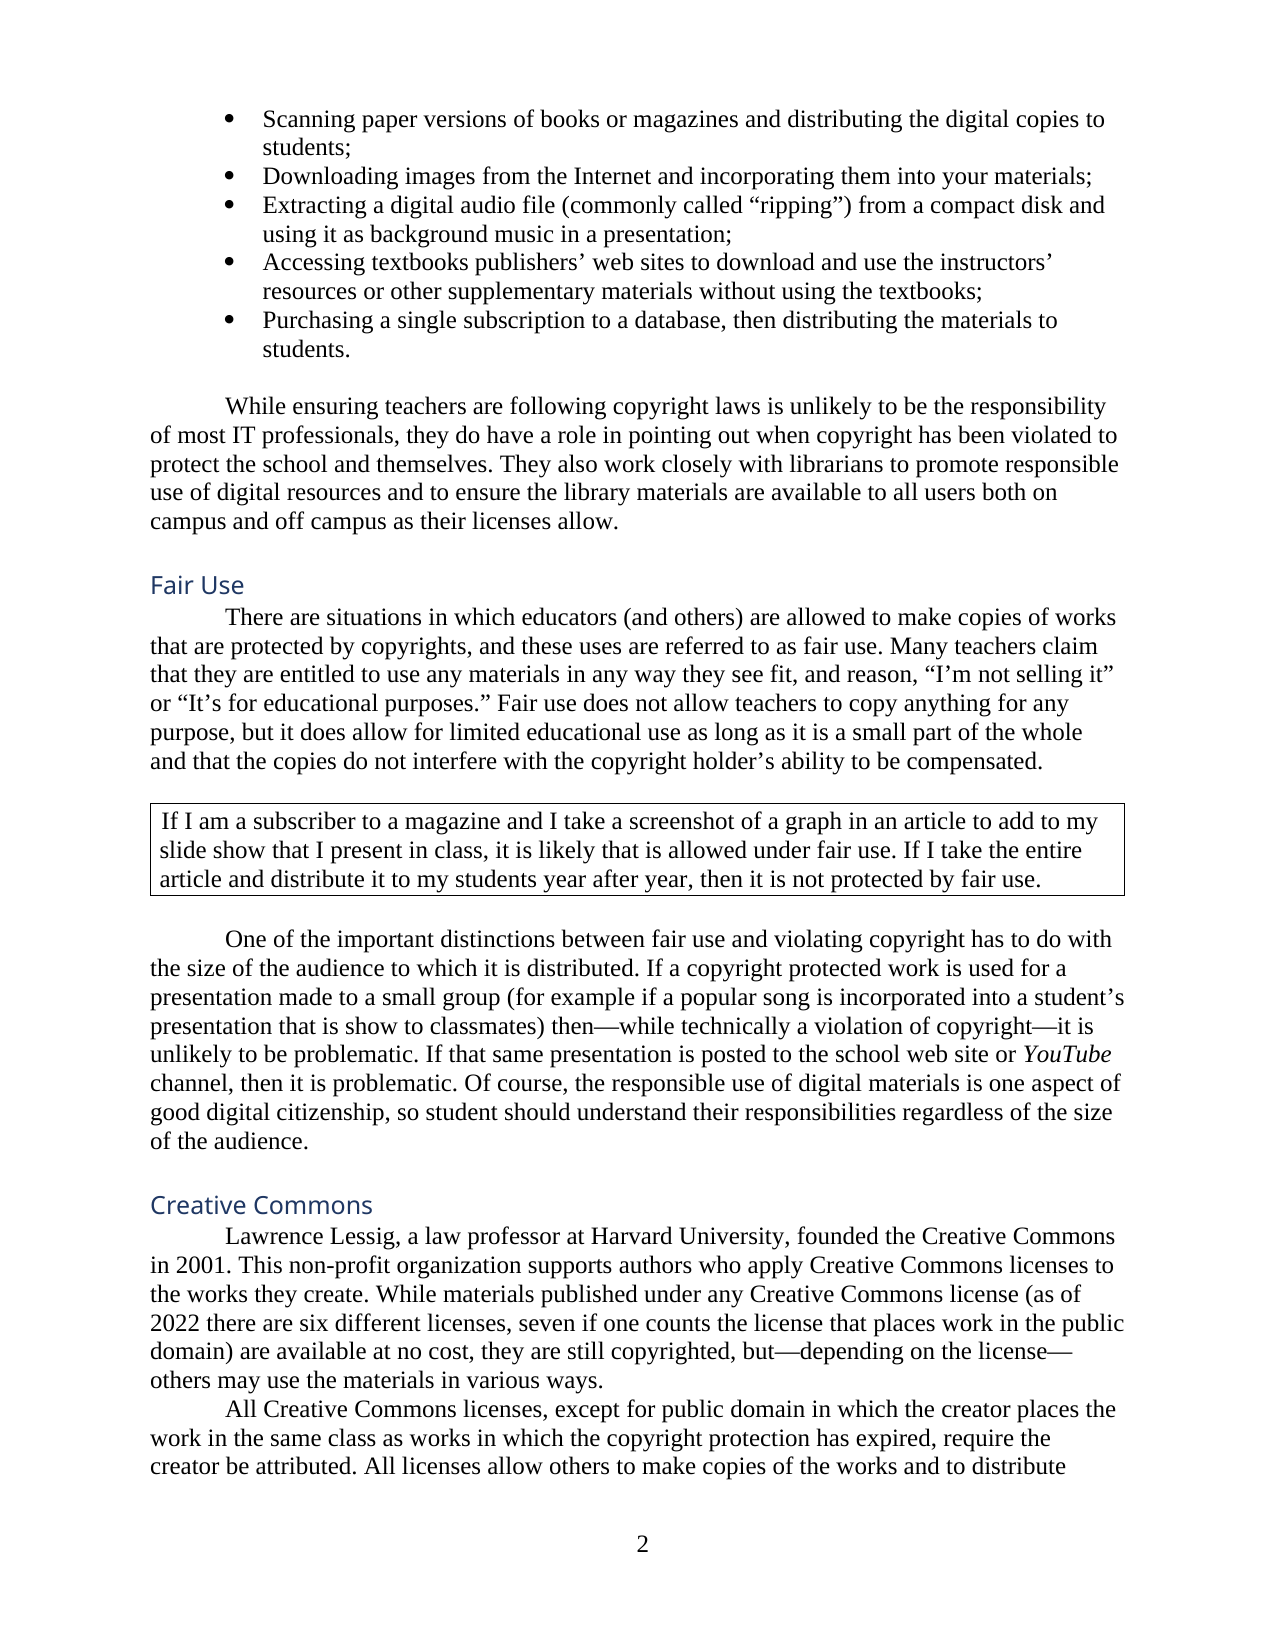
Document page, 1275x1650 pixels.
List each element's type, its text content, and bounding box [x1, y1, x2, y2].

list Downloading images from the Internet and incorporating them into your materials; [225, 161, 1125, 190]
list Scanning paper versions of books or magazines and distributing the digital copies to students; [225, 104, 1125, 161]
text Lawrence Lessig, a law professor at Harvard University, founded the Creative Commons in 2001. This non-profit organization supports authors who apply Creative Commons licenses to the works they create. While materials published under any Creative Commons license (as of 2022 there are six different licenses, seven if one counts the license that places work in the public domain) are available at no cost, they are still copyrighted, but—depending on the license—others may use the materials in various ways. [150, 1221, 1125, 1394]
subtitle Fair Use [150, 568, 1125, 602]
list Extracting a digital audio file (commonly called “ripping”) from a compact disk and using it as background music in a presentation; [225, 190, 1125, 247]
text There are situations in which educators (and others) are allowed to make copies of works that are protected by copyrights, and these uses are referred to as fair use. Many teachers claim that they are entitled to use any materials in any way they see fit, and reason, “I’m not selling it” or “It’s for educational purposes.” Fair use does not allow teachers to copy anything for any purpose, but it does allow for limited educational use as long as it is a small part of the whole and that the copies do not interfere with the copyright holder’s ability to be compensated. [150, 602, 1125, 774]
text While ensuring teachers are following copyright laws is unlikely to be the responsibility of most IT professionals, they do have a role in pointing out when copyright has been violated to protect the school and themselves. They also work closely with librarians to promote responsible use of digital resources and to ensure the library materials are available to all users both on campus and off campus as their licenses allow. [150, 391, 1125, 535]
text All Creative Commons licenses, except for public domain in which the creator places the work in the same class as works in which the copyright protection has expired, require the creator be attributed. All licenses allow others to make copies of the works and to distribute [150, 1394, 1125, 1480]
text If I am a subscriber to a magazine and I take a screenshot of a graph in an article to add to my slide show that I present in class, it is likely that is allowed under fair use. If I take the entire article and distribute it to my students year after year, then it is not protected by fair use. [151, 804, 1124, 895]
list Purchasing a single subscription to a database, then distributing the materials to students. [225, 305, 1125, 362]
subtitle Creative Commons [150, 1187, 1125, 1221]
text One of the important distinctions between fair use and violating copyright has to do with the size of the audience to which it is distributed. If a copyright protected work is used for a presentation made to a small group (for example if a popular song is incorporated into a student’s presentation that is show to classmates) then—while technically a violation of copyright—it is unlikely to be problematic. If that same presentation is posted to the school web site or YouTube channel, then it is problematic. Of course, the responsible use of digital materials is one aspect of good digital citizenship, so student should understand their responsibilities regardless of the size of the audience. [150, 924, 1125, 1154]
list Accessing textbooks publishers’ web sites to download and use the instructors’ resources or other supplementary materials without using the textbooks; [225, 247, 1125, 305]
